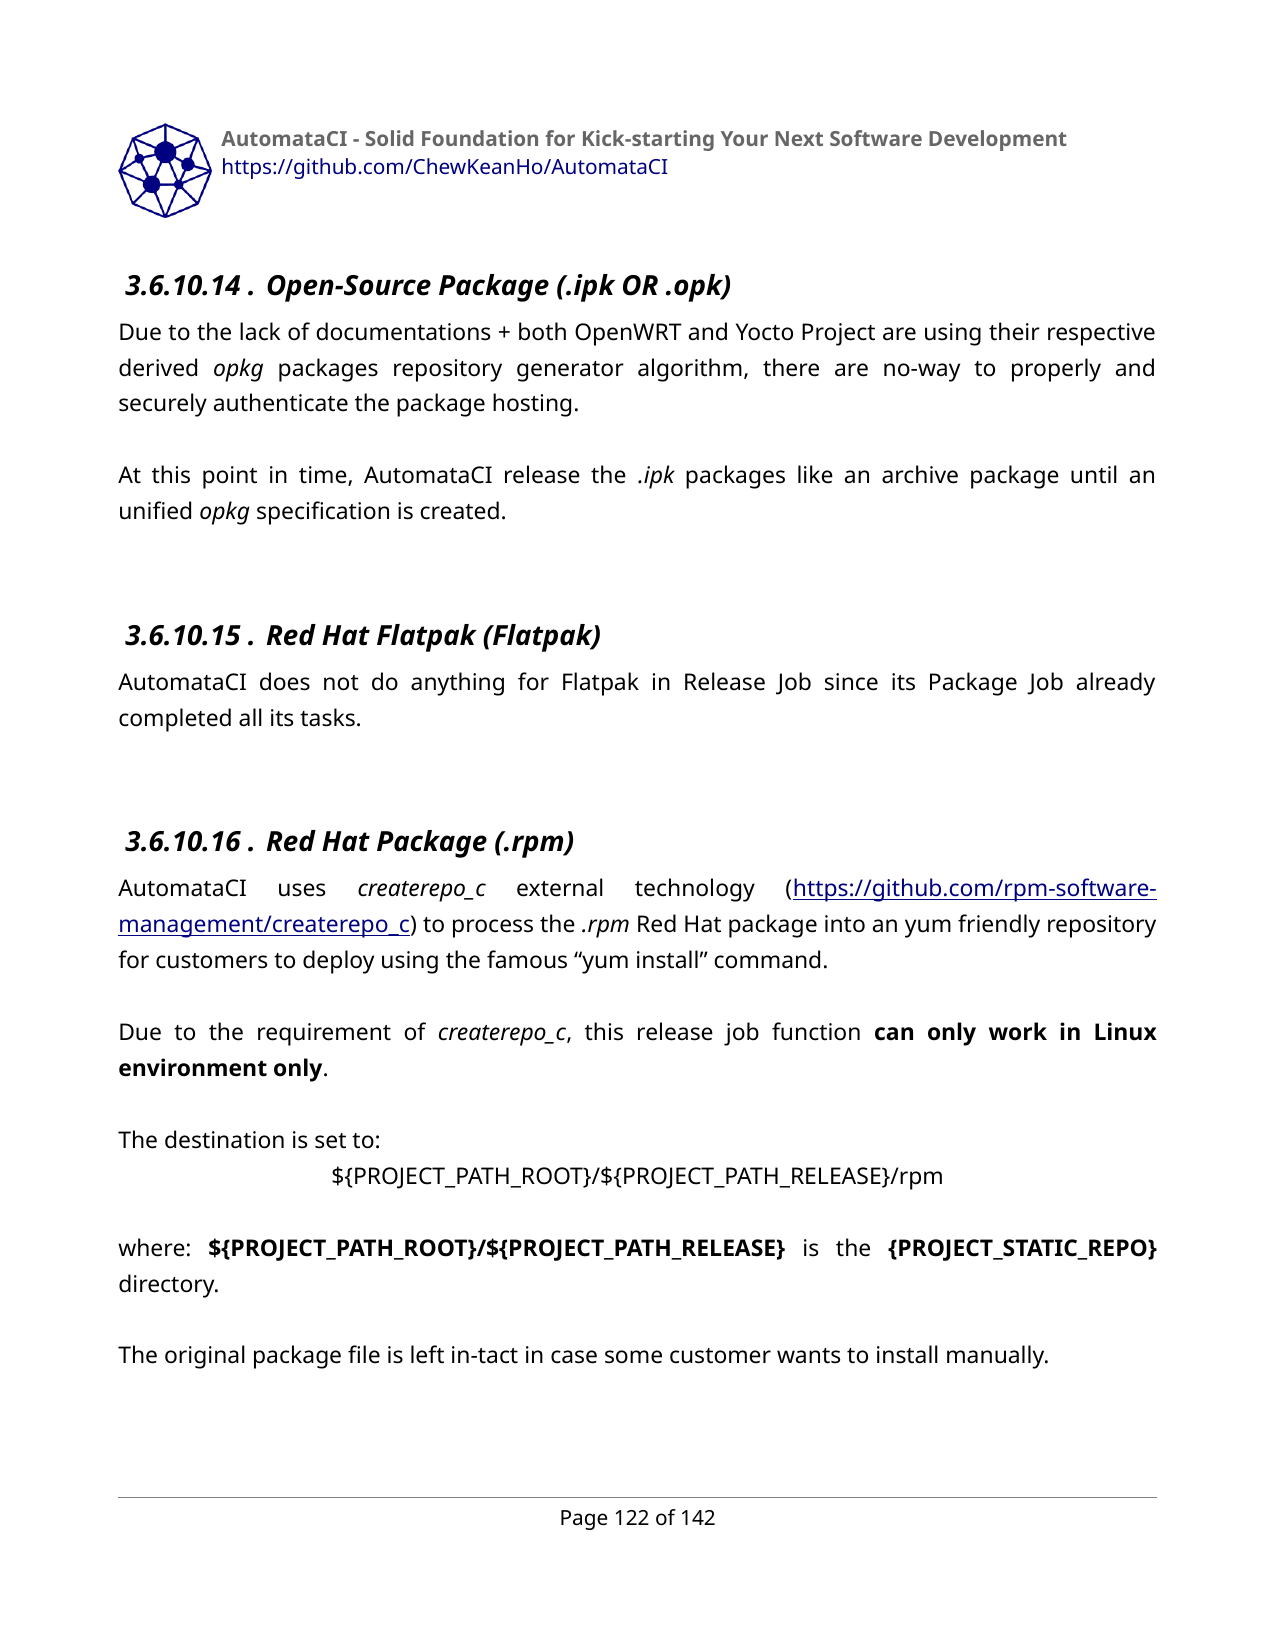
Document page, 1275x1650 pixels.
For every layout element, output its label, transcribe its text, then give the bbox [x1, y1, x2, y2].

subtitle Open-Source Package (.ipk OR .opk) [118, 265, 1157, 303]
text At this point in time, AutomataCI release the .ipk packages like an archive package until an unified opkg specification is created. [118, 459, 1157, 526]
text AutomataCI does not do anything for Flatpak in Release Job since its Package Job already completed all its tasks. [118, 666, 1157, 733]
subtitle Red Hat Flatpak (Flatpak) [118, 616, 1157, 653]
picture [118, 123, 212, 218]
subtitle Red Hat Package (.rpm) [118, 822, 1157, 860]
text ${PROJECT_PATH_ROOT}/${PROJECT_PATH_RELEASE}/rpm [118, 1160, 1157, 1191]
text The destination is set to: [118, 1124, 1157, 1155]
text where: ${PROJECT_PATH_ROOT}/${PROJECT_PATH_RELEASE} is the {PROJECT_STATIC_REPO} directory. [118, 1232, 1157, 1299]
text Due to the lack of documentations + both OpenWRT and Yocto Project are using their respective derived opkg packages repository generator algorithm, there are no-way to properly and securely authenticate the package hosting. [118, 316, 1157, 419]
text Due to the requirement of createrepo_c, this release job function can only work in Linux environment only. [118, 1016, 1157, 1083]
text AutomataCI uses createrepo_c external technology (https://github.com/rpm-software-management/createrepo_c) to process the .rpm Red Hat package into an yum friendly repository for customers to deploy using the famous “yum install” command. [118, 872, 1157, 975]
text The original package file is left in-tact in case some customer wants to install manually. [118, 1339, 1157, 1371]
